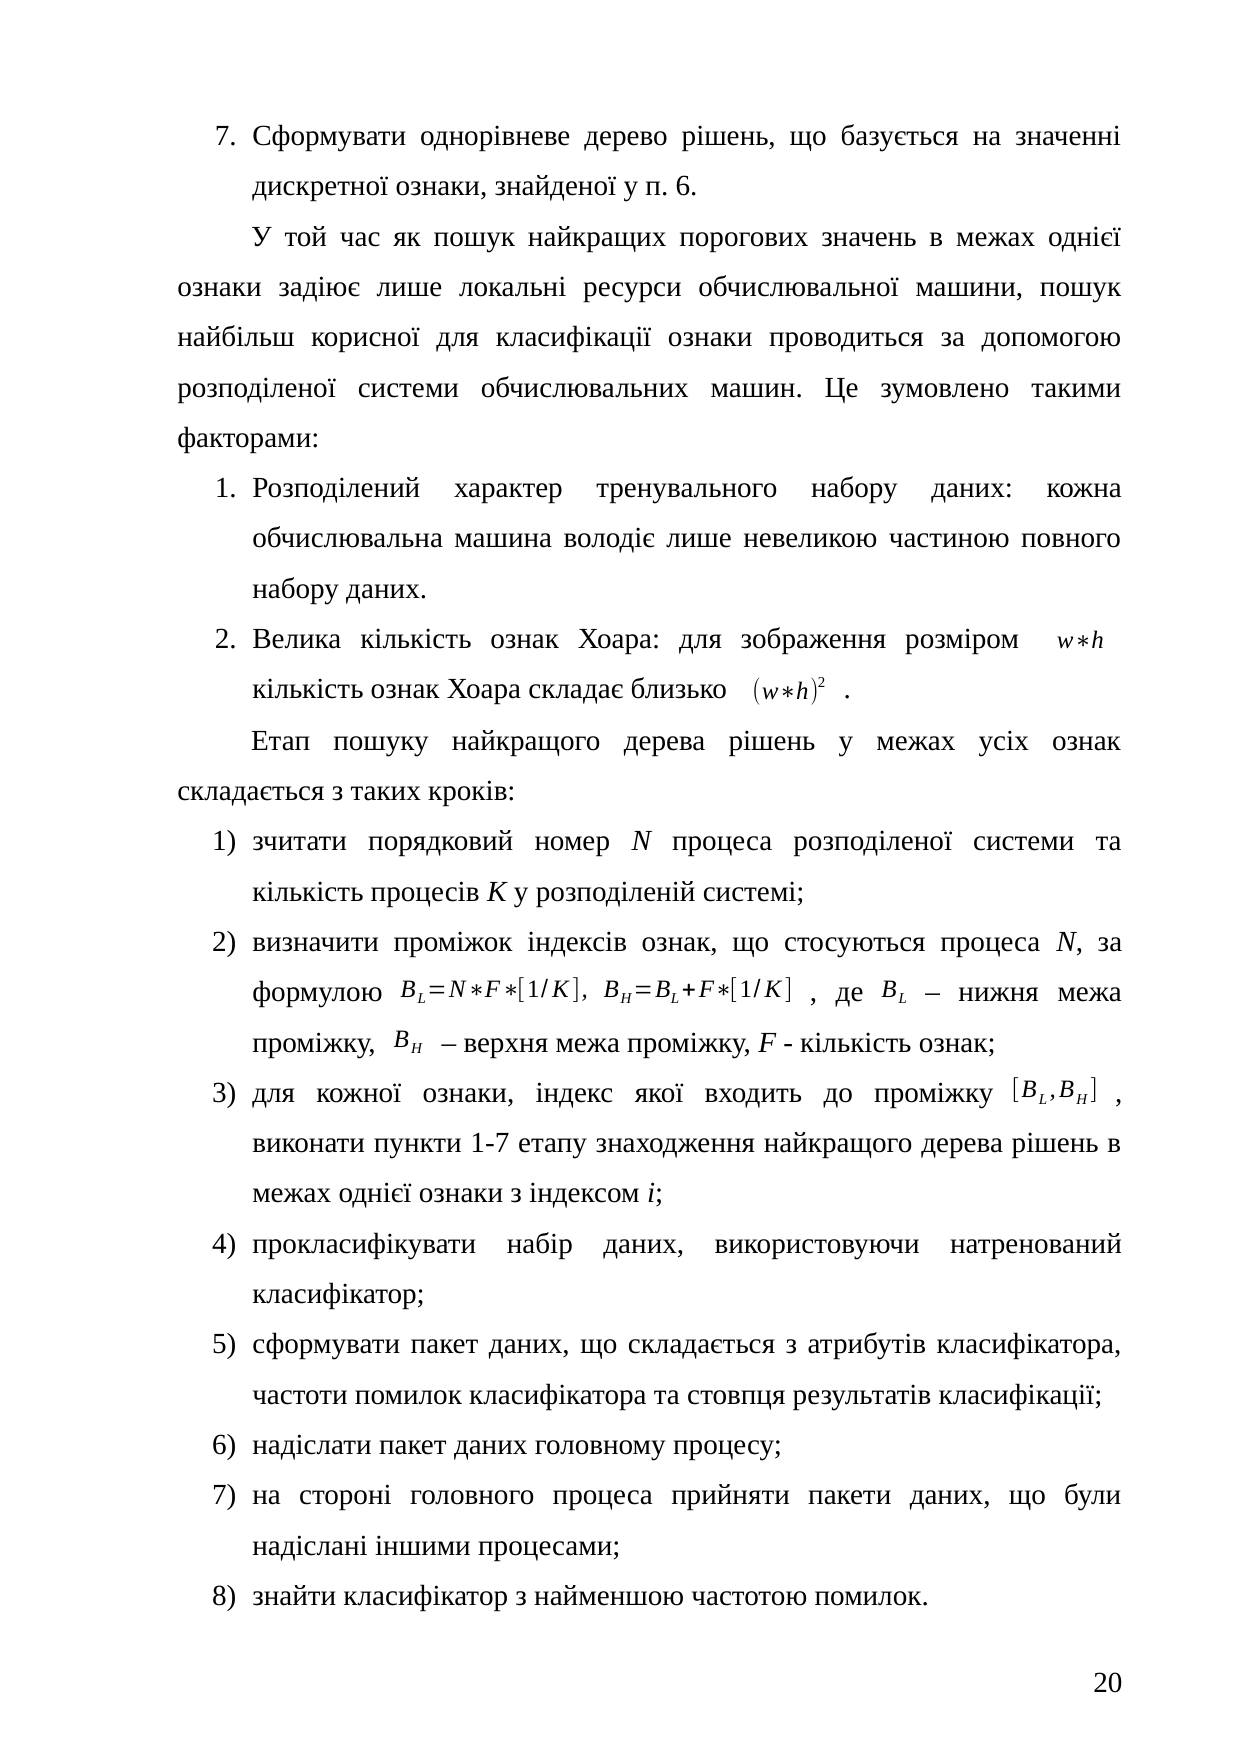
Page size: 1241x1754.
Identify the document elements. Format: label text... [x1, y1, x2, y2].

list знайти класифікатор з найменшою частотою помилок. [236, 1578, 1122, 1612]
list Розподілений характер тренувального набору даних: кожна обчислювальна машина володіє лише невеликою частиною повного набору даних. [214, 470, 1122, 604]
text У той час як пошук найкращих порогових значень в межах однієї ознаки задіює лише локальні ресурси обчислювальної машини, пошук найбільш корисної для класифікації ознаки проводиться за допомогою розподіленої системи обчислювальних машин. Це зумовлено такими факторами: [177, 219, 1122, 453]
list на стороні головного процеса прийняти пакети даних, що були надіслані іншими процесами; [236, 1477, 1122, 1561]
list визначити проміжок індексів ознак, що стосуються процеса N, за формулою, де– нижня межа проміжку,– верхня межа проміжку, F - кількість ознак; [236, 924, 1122, 1058]
list для кожної ознаки, індекс якої входить до проміжку, виконати пункти 1-7 етапу знаходження найкращого дерева рішень в межах однієї ознаки з індексом і; [236, 1075, 1122, 1209]
list надіслати пакет даних головному процесу; [236, 1427, 1122, 1461]
list прокласифікувати набір даних, використовуючи натренований класифікатор; [236, 1226, 1122, 1310]
list зчитати порядковий номер N процеса розподіленої системи та кількість процесів K у розподіленій системі; [236, 823, 1122, 907]
list Велика кількість ознак Хоара: для зображення розміром кількість ознак Хоара складає близько . [214, 621, 1122, 706]
list сформувати пакет даних, що складається з атрибутів класифікатора, частоти помилок класифікатора та стовпця результатів класифікації; [236, 1327, 1122, 1410]
text Етап пошуку найкращого дерева рішень у межах усіх ознак складається з таких кроків: [177, 723, 1122, 807]
list Сформувати однорівневе дерево рішень, що базується на значенні дискретної ознаки, знайденої у п. 6. [214, 118, 1122, 202]
